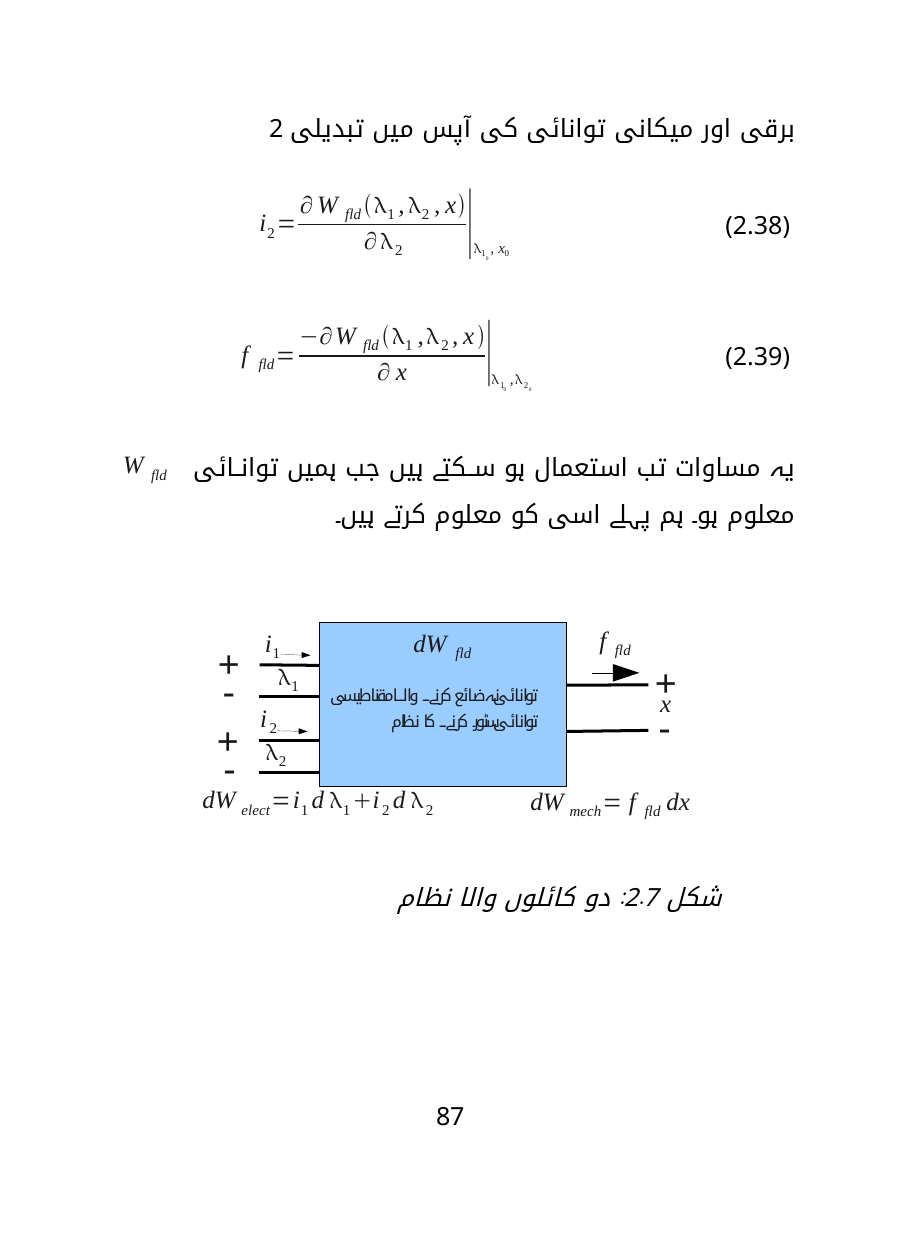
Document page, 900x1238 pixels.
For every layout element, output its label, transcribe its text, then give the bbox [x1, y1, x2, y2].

table_header [105, 314, 668, 410]
text یہ مساوات تب استعمال ہو سکتے ہیں جب ہمیں توانائی معلوم ہو۔ ہم پہلے اسی کو معلوم کرتے ہیں۔ [105, 444, 795, 539]
table_header (2.39) [669, 314, 795, 410]
text شکل 2.7: دو کائلوں والا نظام [179, 564, 721, 921]
table_header (2.38) [670, 182, 795, 279]
table_header [105, 182, 670, 279]
